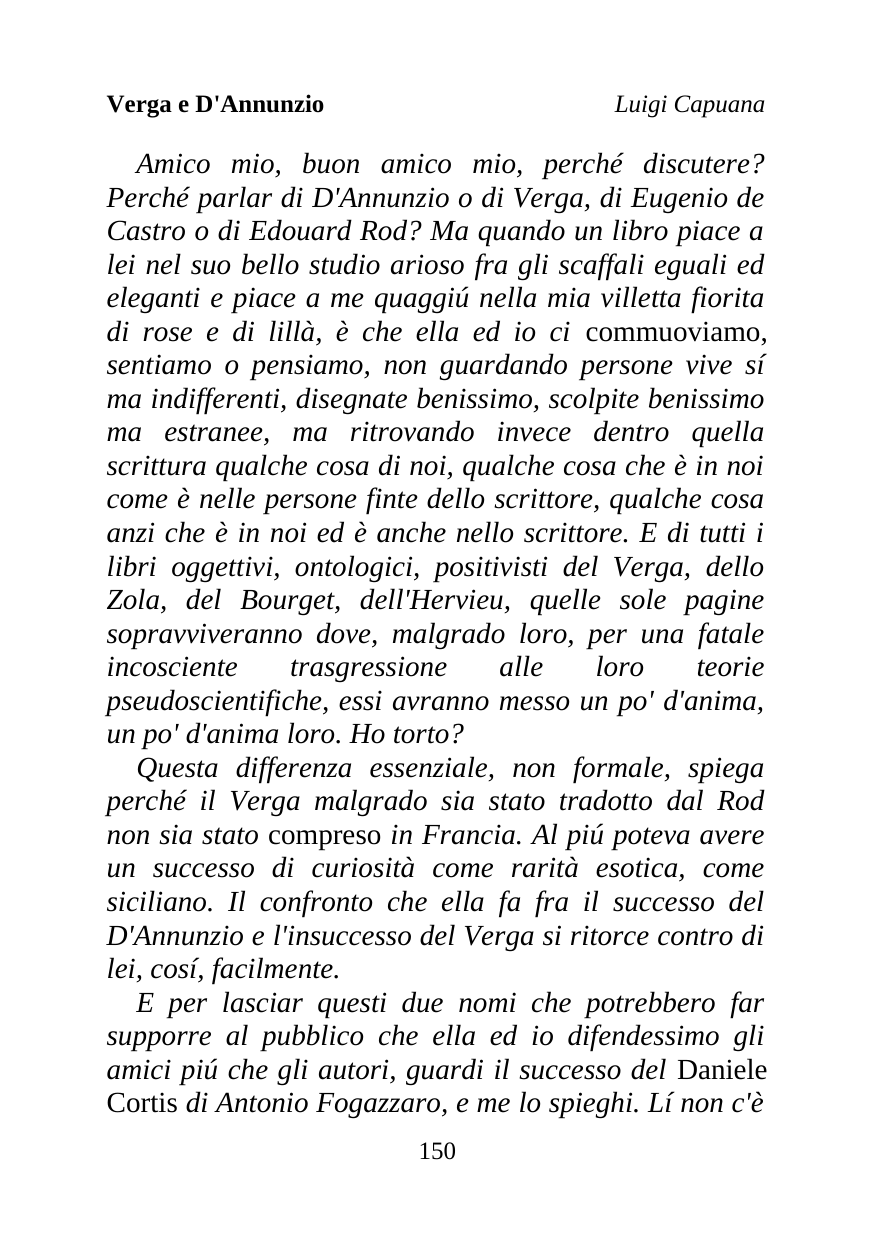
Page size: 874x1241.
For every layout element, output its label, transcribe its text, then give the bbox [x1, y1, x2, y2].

text E per lasciar questi due nomi che potrebbero far supporre al pubblico che ella ed io difendessimo gli amici piú che gli autori, guardi il successo del Daniele Cortis di Antonio Fogazzaro, e me lo spieghi. Lí non c'è [106, 985, 768, 1119]
text Questa differenza essenziale, non formale, spiega perché il Verga malgrado sia stato tradotto dal Rod non sia stato compreso in Francia. Al piú poteva avere un successo di curiosità come rarità esotica, come siciliano. Il confronto che ella fa fra il successo del D'Annunzio e l'insuccesso del Verga si ritorce contro di lei, cosí, facilmente. [106, 750, 768, 985]
text Amico mio, buon amico mio, perché discutere? Perché parlar di D'Annunzio o di Verga, di Eugenio de Castro o di Edouard Rod? Ma quando un libro piace a lei nel suo bello studio arioso fra gli scaffali eguali ed eleganti e piace a me quaggiú nella mia villetta fiorita di rose e di lillà, è che ella ed io ci commuoviamo, sentiamo o pensiamo, non guardando persone vive sí ma indifferenti, disegnate benissimo, scolpite benissimo ma estranee, ma ritrovando invece dentro quella scrittura qualche cosa di noi, qualche cosa che è in noi come è nelle persone finte dello scrittore, qualche cosa anzi che è in noi ed è anche nello scrittore. E di tutti i libri oggettivi, ontologici, positivisti del Verga, dello Zola, del Bourget, dell'Hervieu, quelle sole pagine sopravviveranno dove, malgrado loro, per una fatale incosciente trasgressione alle loro teorie pseudoscientifiche, essi avranno messo un po' d'anima, un po' d'anima loro. Ho torto? [106, 146, 768, 750]
